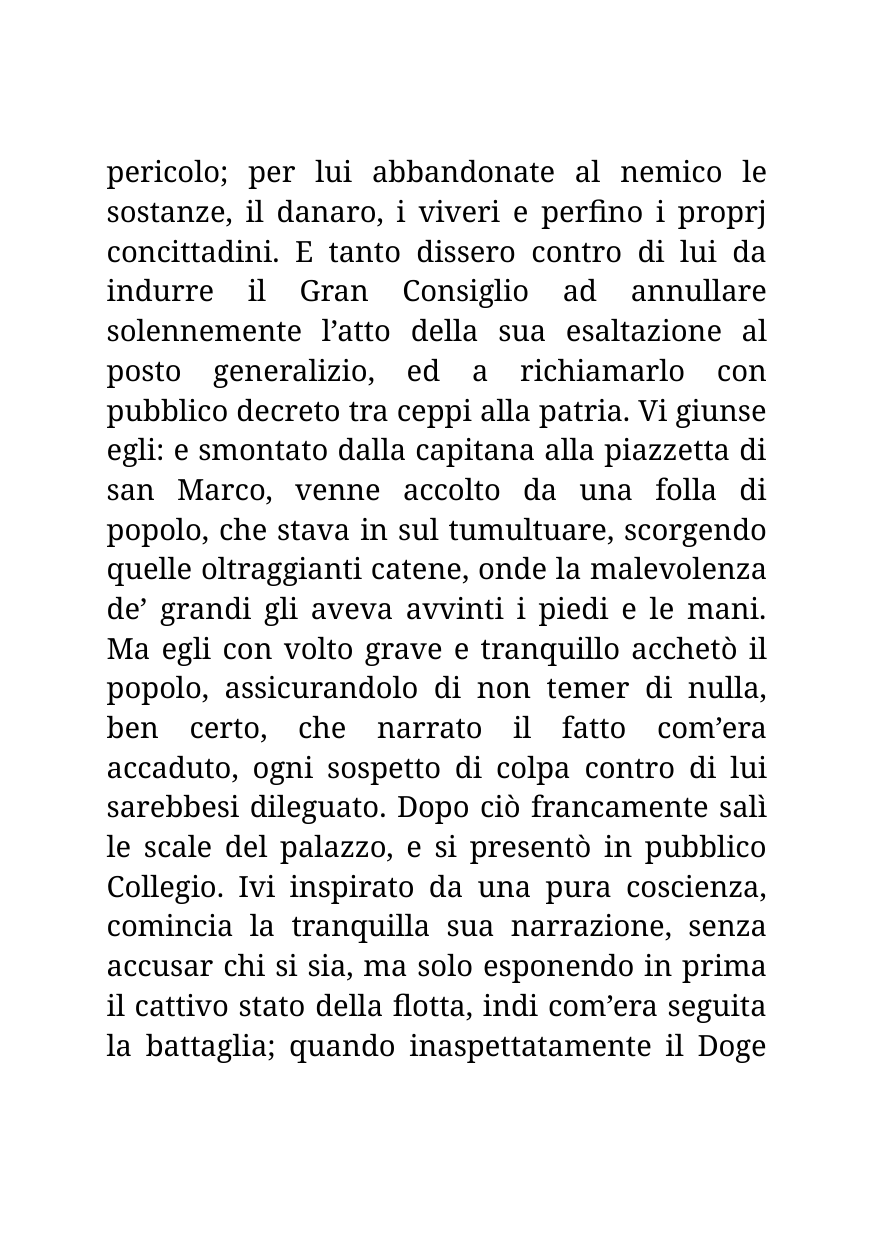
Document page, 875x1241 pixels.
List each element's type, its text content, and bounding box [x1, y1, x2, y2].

text pericolo; per lui abbandonate al nemico le sostanze, il danaro, i viveri e perfino i proprj concittadini. E tanto dissero contro di lui da indurre il Gran Consiglio ad annullare solennemente l’atto della sua esaltazione al posto generalizio, ed a richiamarlo con pubblico decreto tra ceppi alla patria. Vi giunse egli: e smontato dalla capitana alla piazzetta di san Marco, venne accolto da una folla di popolo, che stava in sul tumultuare, scorgendo quelle oltraggianti catene, onde la malevolenza de’ grandi gli aveva avvinti i piedi e le mani. Ma egli con volto grave e tranquillo acchetò il popolo, assicurandolo di non temer di nulla, ben certo, che narrato il fatto com’era accaduto, ogni sospetto di colpa contro di lui sarebbesi dileguato. Dopo ciò francamente salì le scale del palazzo, e si presentò in pubblico Collegio. Ivi inspirato da una pura coscienza, comincia la tranquilla sua narrazione, senza accusar chi si sia, ma solo esponendo in prima il cattivo stato della flotta, indi com’era seguita la battaglia; quando inaspettatamente il Doge [106, 152, 768, 1064]
